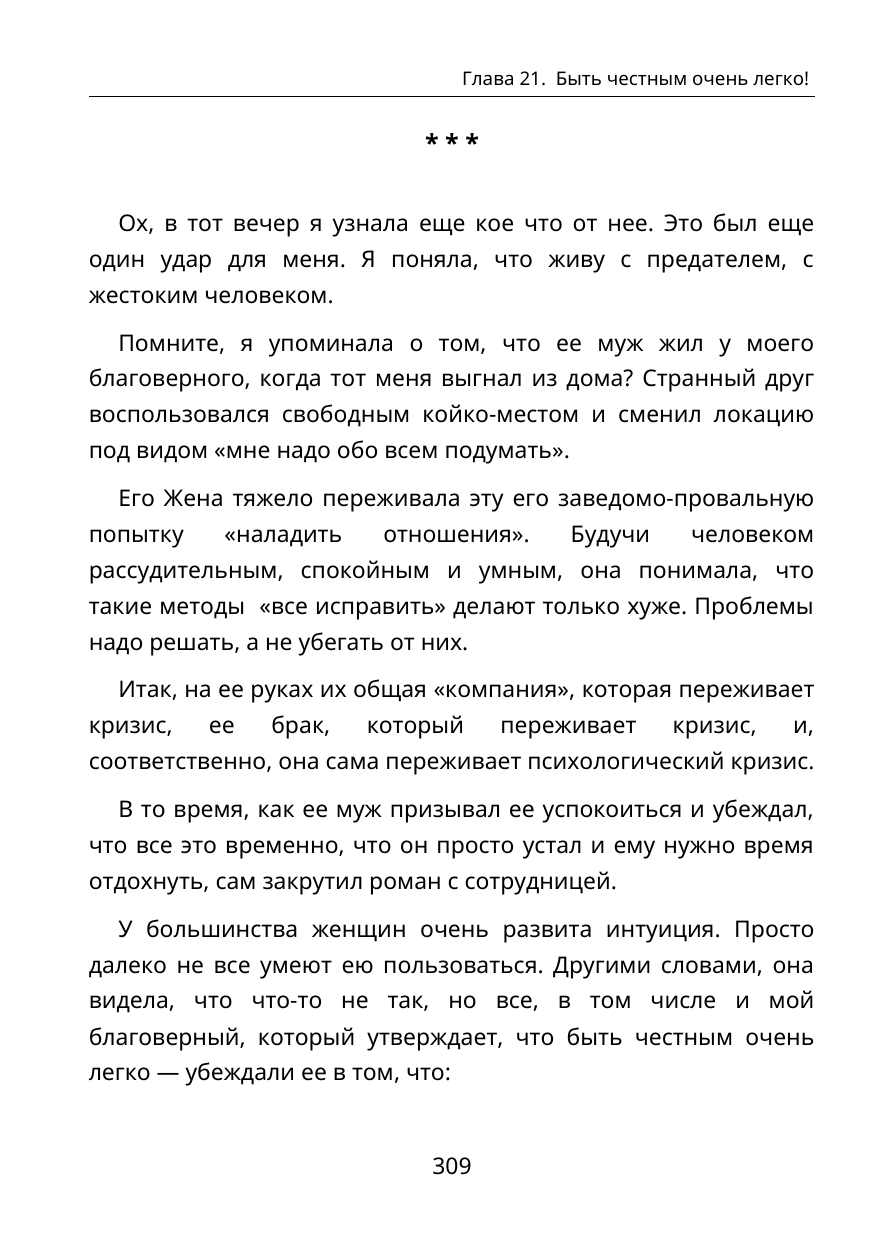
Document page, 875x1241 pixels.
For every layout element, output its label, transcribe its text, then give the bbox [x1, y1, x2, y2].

text В то время, как ее муж призывал ее успокоиться и убеждал, что все это временно, что он просто устал и ему нужно время отдохнуть, сам закрутил роман с сотрудницей. [88, 793, 815, 896]
text Ох, в тот вечер я узнала еще кое что от нее. Это был еще один удар для меня. Я поняла, что живу с предателем, с жестоким человеком. [88, 207, 815, 310]
text Его Жена тяжело переживала эту его заведомо-провальную попытку «наладить отношения». Будучи человеком рассудительным, спокойным и умным, она понимала, что такие методы «все исправить» делают только хуже. Проблемы надо решать, а не убегать от них. [88, 482, 815, 657]
text Итак, на ее руках их общая «компания», которая переживает кризис, ее брак, который переживает кризис, и, соответственно, она сама переживает психологический кризис. [88, 673, 815, 777]
subtitle * * * [88, 126, 815, 160]
text У большинства женщин очень развита интуиция. Просто далеко не все умеют ею пользоваться. Другими словами, она видела, что что-то не так, но все, в том числе и мой благоверный, который утверждает, что быть честным очень легко — убеждали ее в том, что: [88, 913, 815, 1088]
text Помните, я упоминала о том, что ее муж жил у моего благоверного, когда тот меня выгнал из дома? Странный друг воспользовался свободным койко-местом и сменил локацию под видом «мне надо обо всем подумать». [88, 326, 815, 466]
